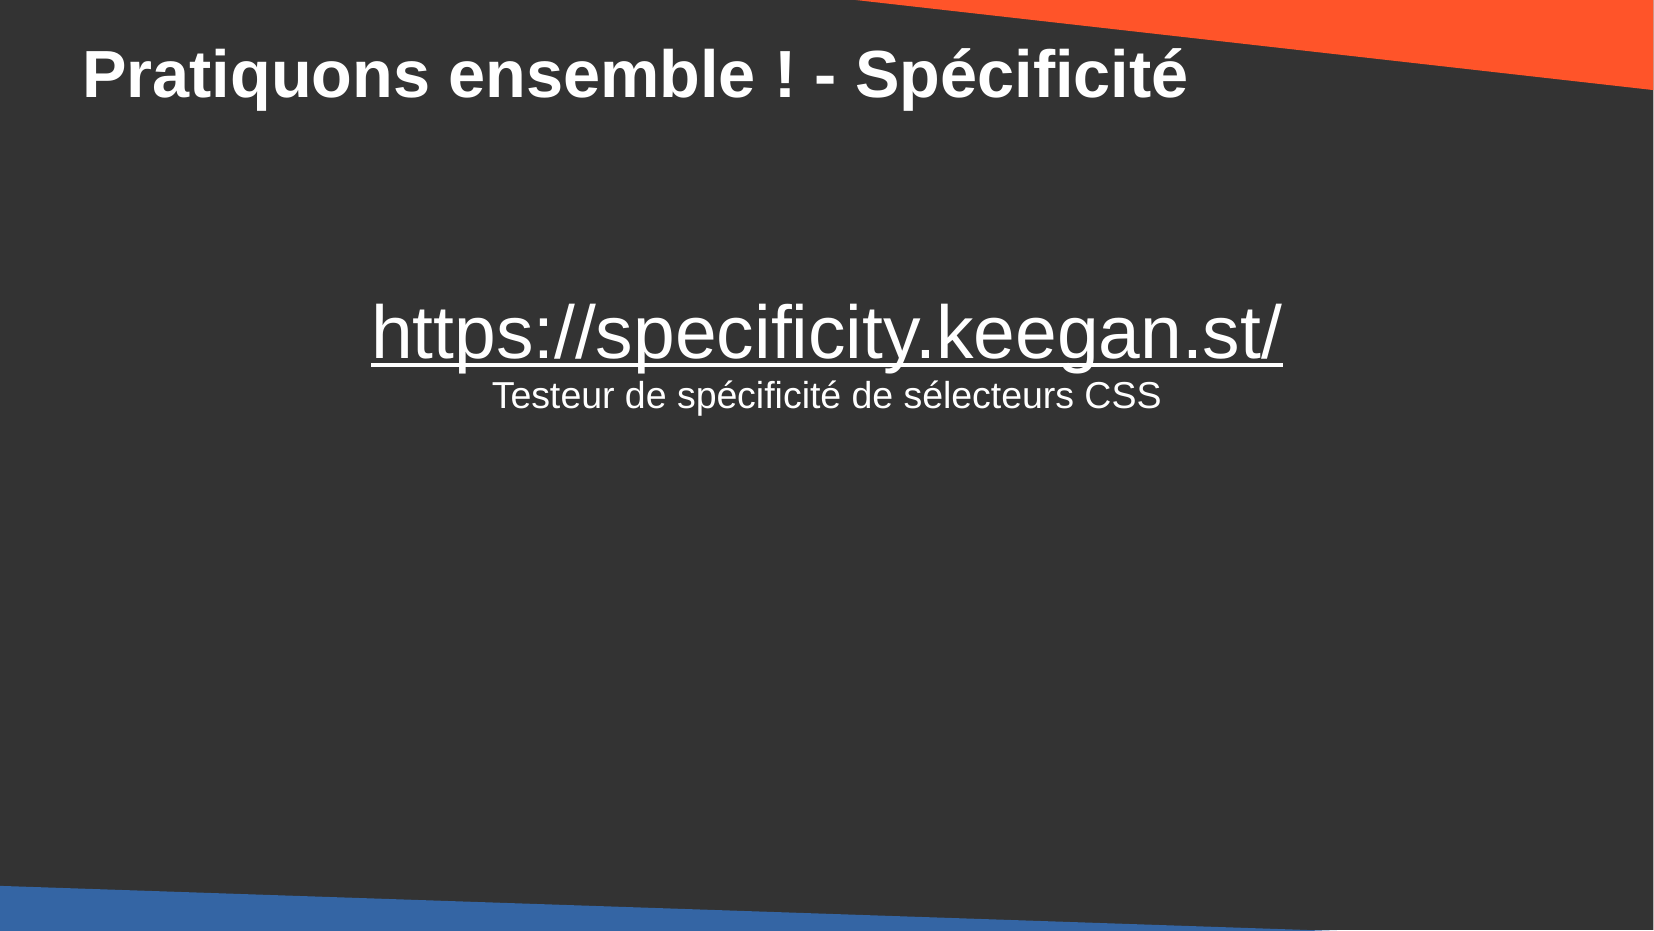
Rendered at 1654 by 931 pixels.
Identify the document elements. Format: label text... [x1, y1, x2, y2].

text_box [855, 0, 1654, 91]
text_box [0, 885, 1337, 931]
text_box https://specificity.keegan.st/ Testeur de spécificité de sélecteurs CSS [283, 283, 1370, 425]
title Pratiquons ensemble ! - Spécificité [82, 37, 1571, 114]
